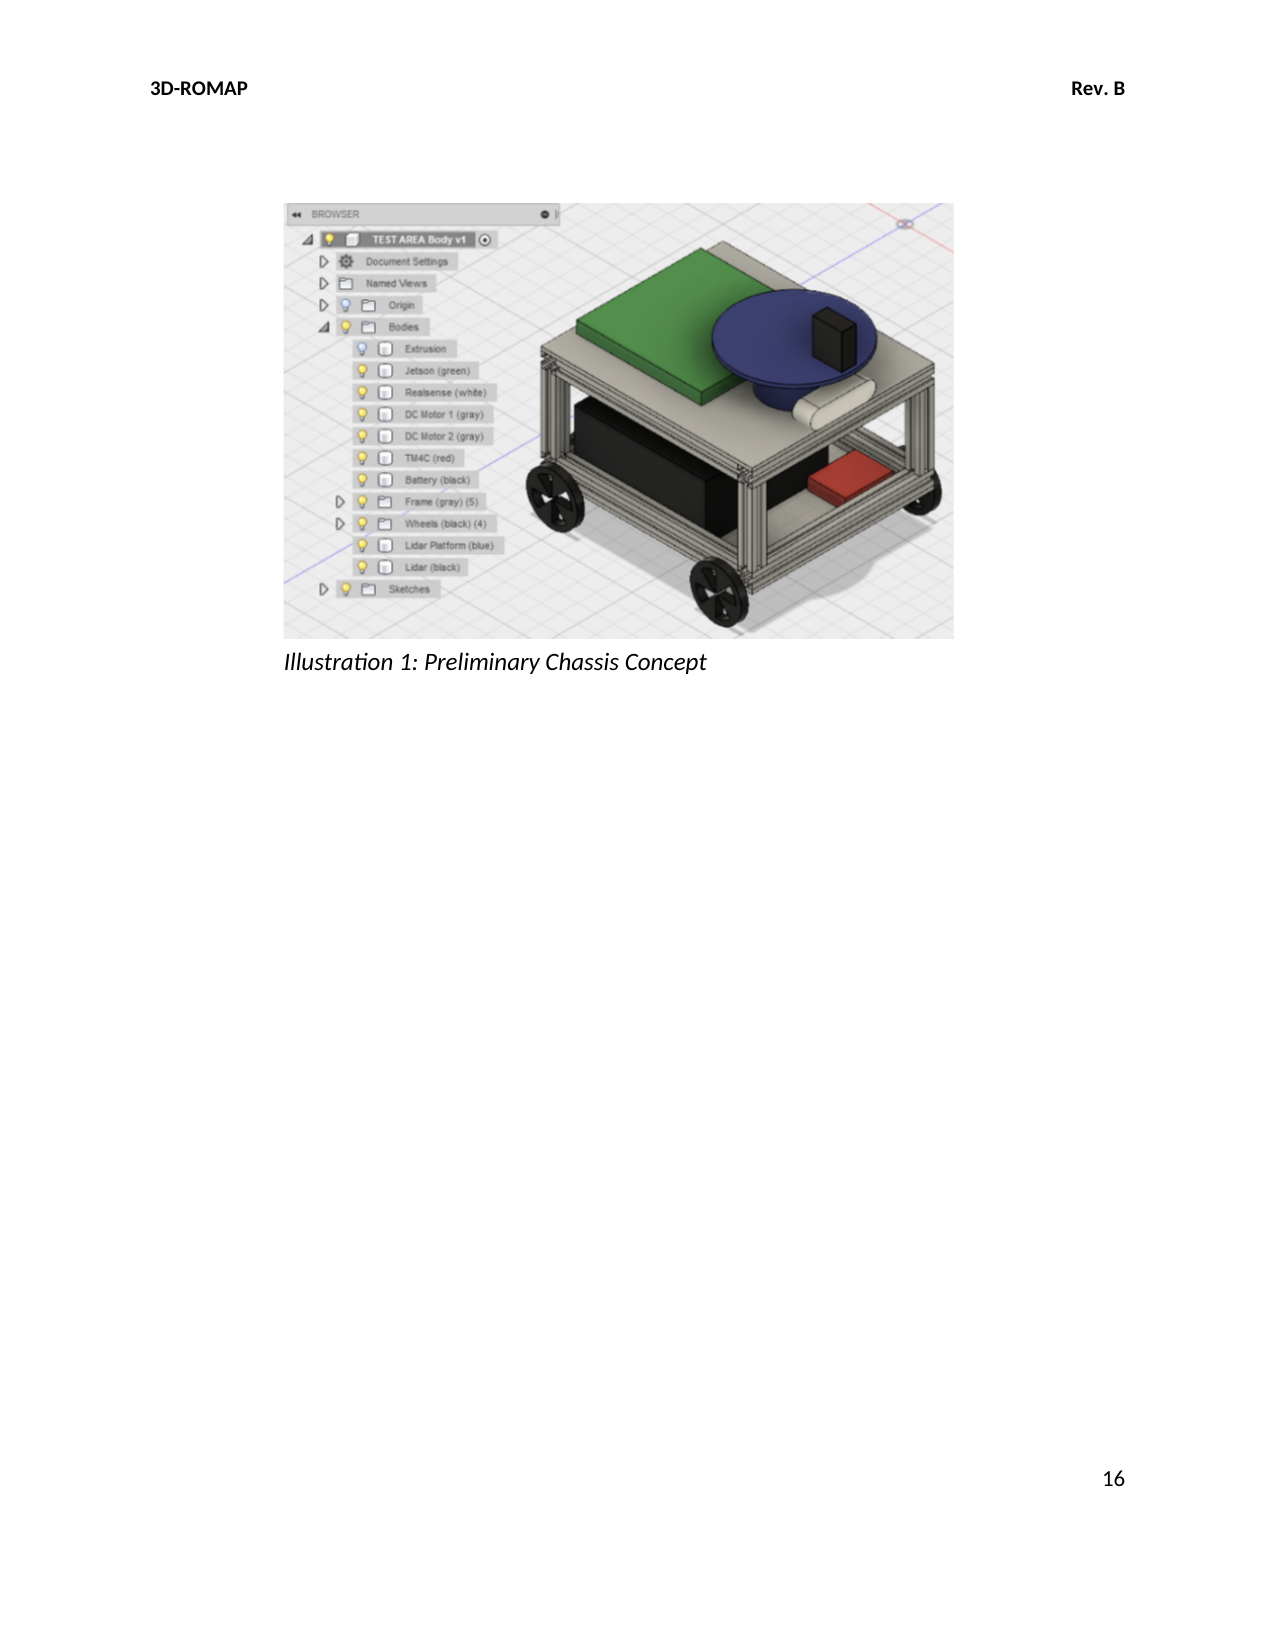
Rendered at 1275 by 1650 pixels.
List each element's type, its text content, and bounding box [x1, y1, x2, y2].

picture [283, 203, 954, 639]
text Illustration 1: Preliminary Chassis Concept [283, 639, 954, 677]
